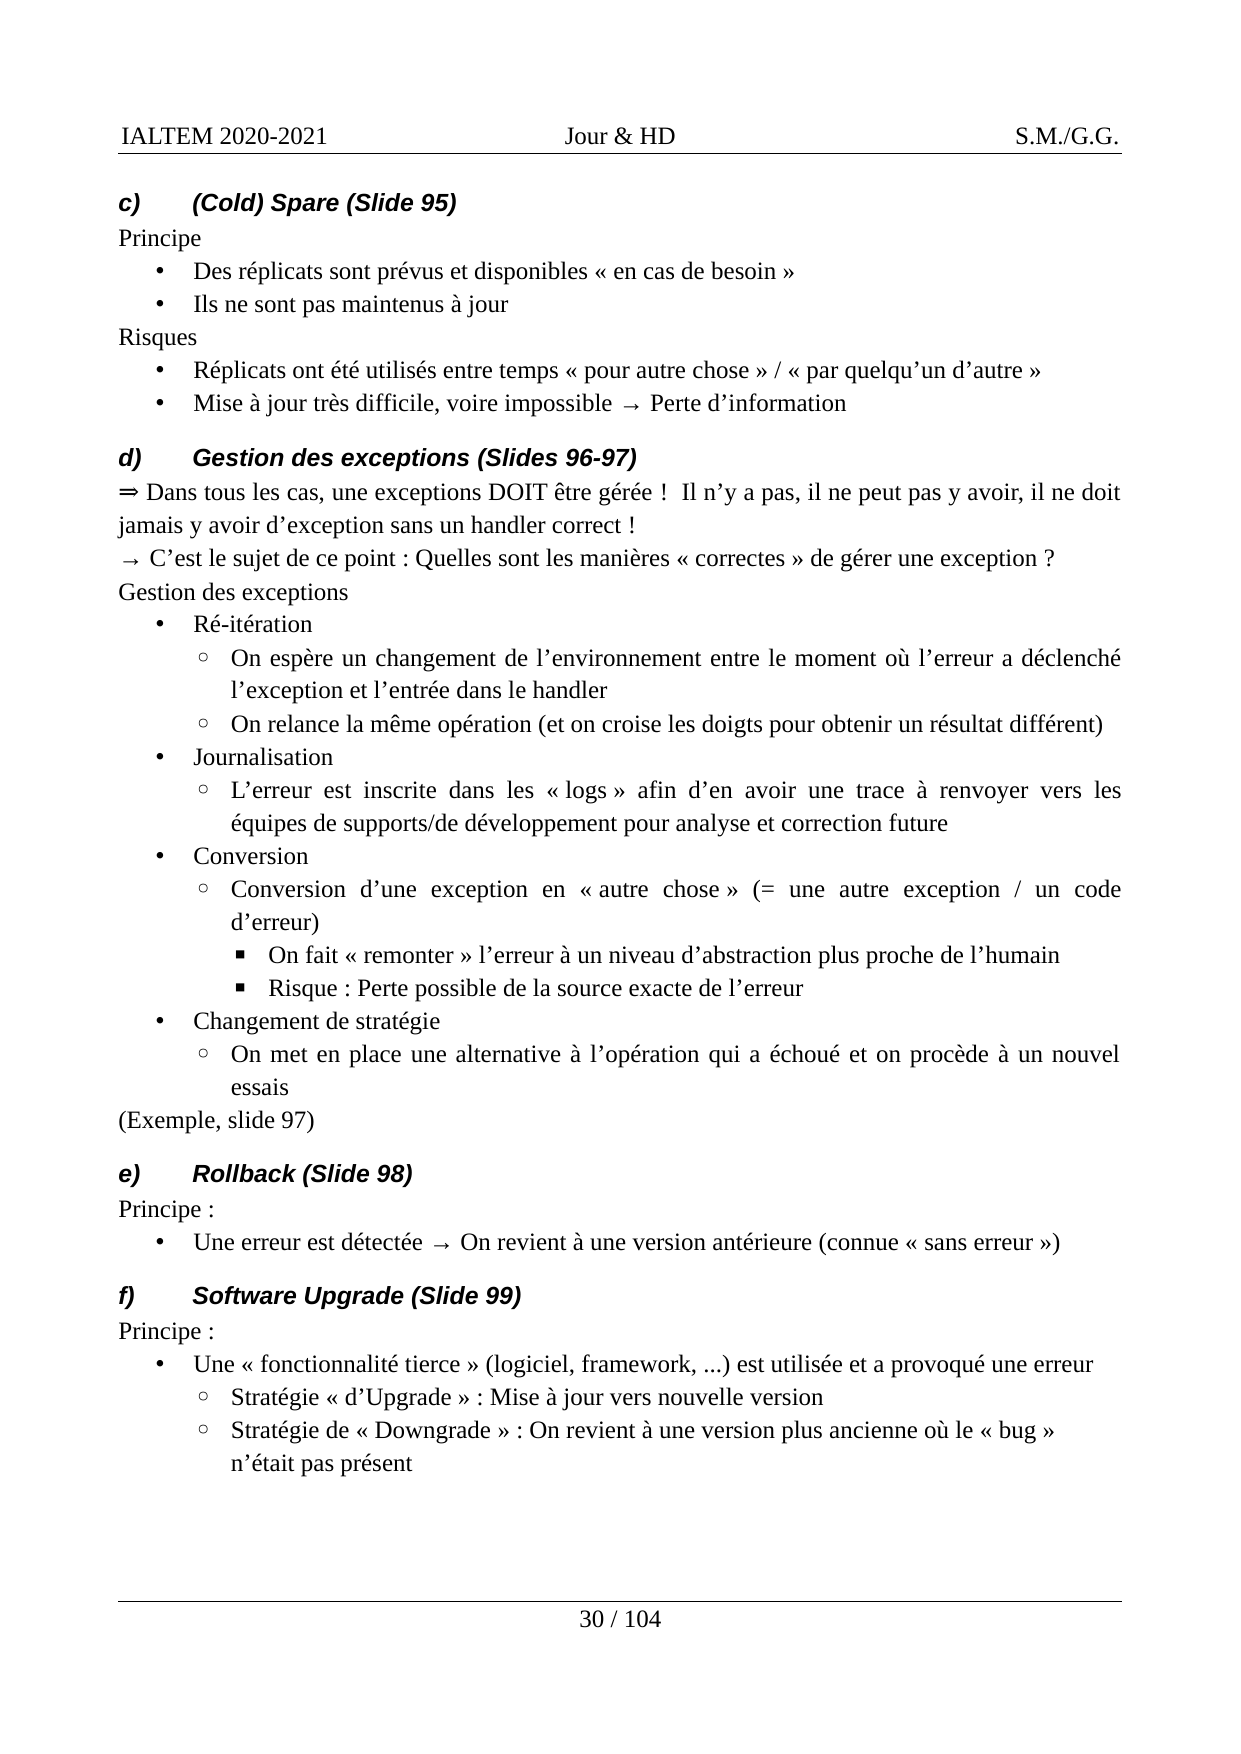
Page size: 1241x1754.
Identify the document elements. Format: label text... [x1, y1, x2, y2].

list Ré-itération [156, 609, 1122, 638]
list Une erreur est détectée → On revient à une version antérieure (connue « sans erreur ») [156, 1227, 1122, 1256]
list On espère un changement de l’environnement entre le moment où l’erreur a déclenché l’exception et l’entrée dans le handler [193, 643, 1122, 704]
list Conversion [156, 841, 1122, 869]
text → C’est le sujet de ce point : Quelles sont les manières « correctes » de gérer une exception ? [118, 543, 1122, 572]
list Une « fonctionnalité tierce » (logiciel, framework, ...) est utilisée et a provoqué une erreur [156, 1349, 1122, 1378]
text Principe : [118, 1316, 1122, 1345]
subtitle Software Upgrade (Slide 99) [118, 1281, 1122, 1310]
text Risques [118, 322, 1122, 351]
list L’erreur est inscrite dans les « logs » afin d’en avoir une trace à renvoyer vers les équipes de supports/de développement pour analyse et correction future [193, 775, 1122, 836]
list On fait « remonter » l’erreur à un niveau d’abstraction plus proche de l’humain [231, 940, 1122, 968]
list On relance la même opération (et on croise les doigts pour obtenir un résultat différent) [193, 709, 1122, 737]
list Réplicats ont été utilisés entre temps « pour autre chose » / « par quelqu’un d’autre » [156, 355, 1122, 384]
list On met en place une alternative à l’opération qui a échoué et on procède à un nouvel essais [193, 1039, 1122, 1101]
text Principe [118, 223, 1122, 252]
text Gestion des exceptions [118, 577, 1122, 605]
subtitle (Cold) Spare (Slide 95) [118, 188, 1122, 217]
text ⇒ Dans tous les cas, une exceptions DOIT être gérée ! Il n’y a pas, il ne peut pas y avoir, il ne doit jamais y avoir d’exception sans un handler correct ! [118, 477, 1122, 539]
list Journalisation [156, 742, 1122, 770]
list Ils ne sont pas maintenus à jour [156, 289, 1122, 318]
list Risque : Perte possible de la source exacte de l’erreur [231, 973, 1122, 1002]
subtitle Rollback (Slide 98) [118, 1159, 1122, 1188]
list Des réplicats sont prévus et disponibles « en cas de besoin » [156, 256, 1122, 285]
text Principe : [118, 1194, 1122, 1223]
list Conversion d’une exception en « autre chose » (= une autre exception / un code d’erreur) [193, 874, 1122, 936]
list Stratégie « d’Upgrade » : Mise à jour vers nouvelle version [193, 1382, 1122, 1411]
text (Exemple, slide 97) [118, 1105, 1122, 1134]
list Changement de stratégie [156, 1006, 1122, 1034]
subtitle Gestion des exceptions (Slides 96-97) [118, 443, 1122, 471]
list Mise à jour très difficile, voire impossible → Perte d’information [156, 388, 1122, 417]
list Stratégie de « Downgrade » : On revient à une version plus ancienne où le « bug » n’était pas présent [193, 1415, 1122, 1477]
